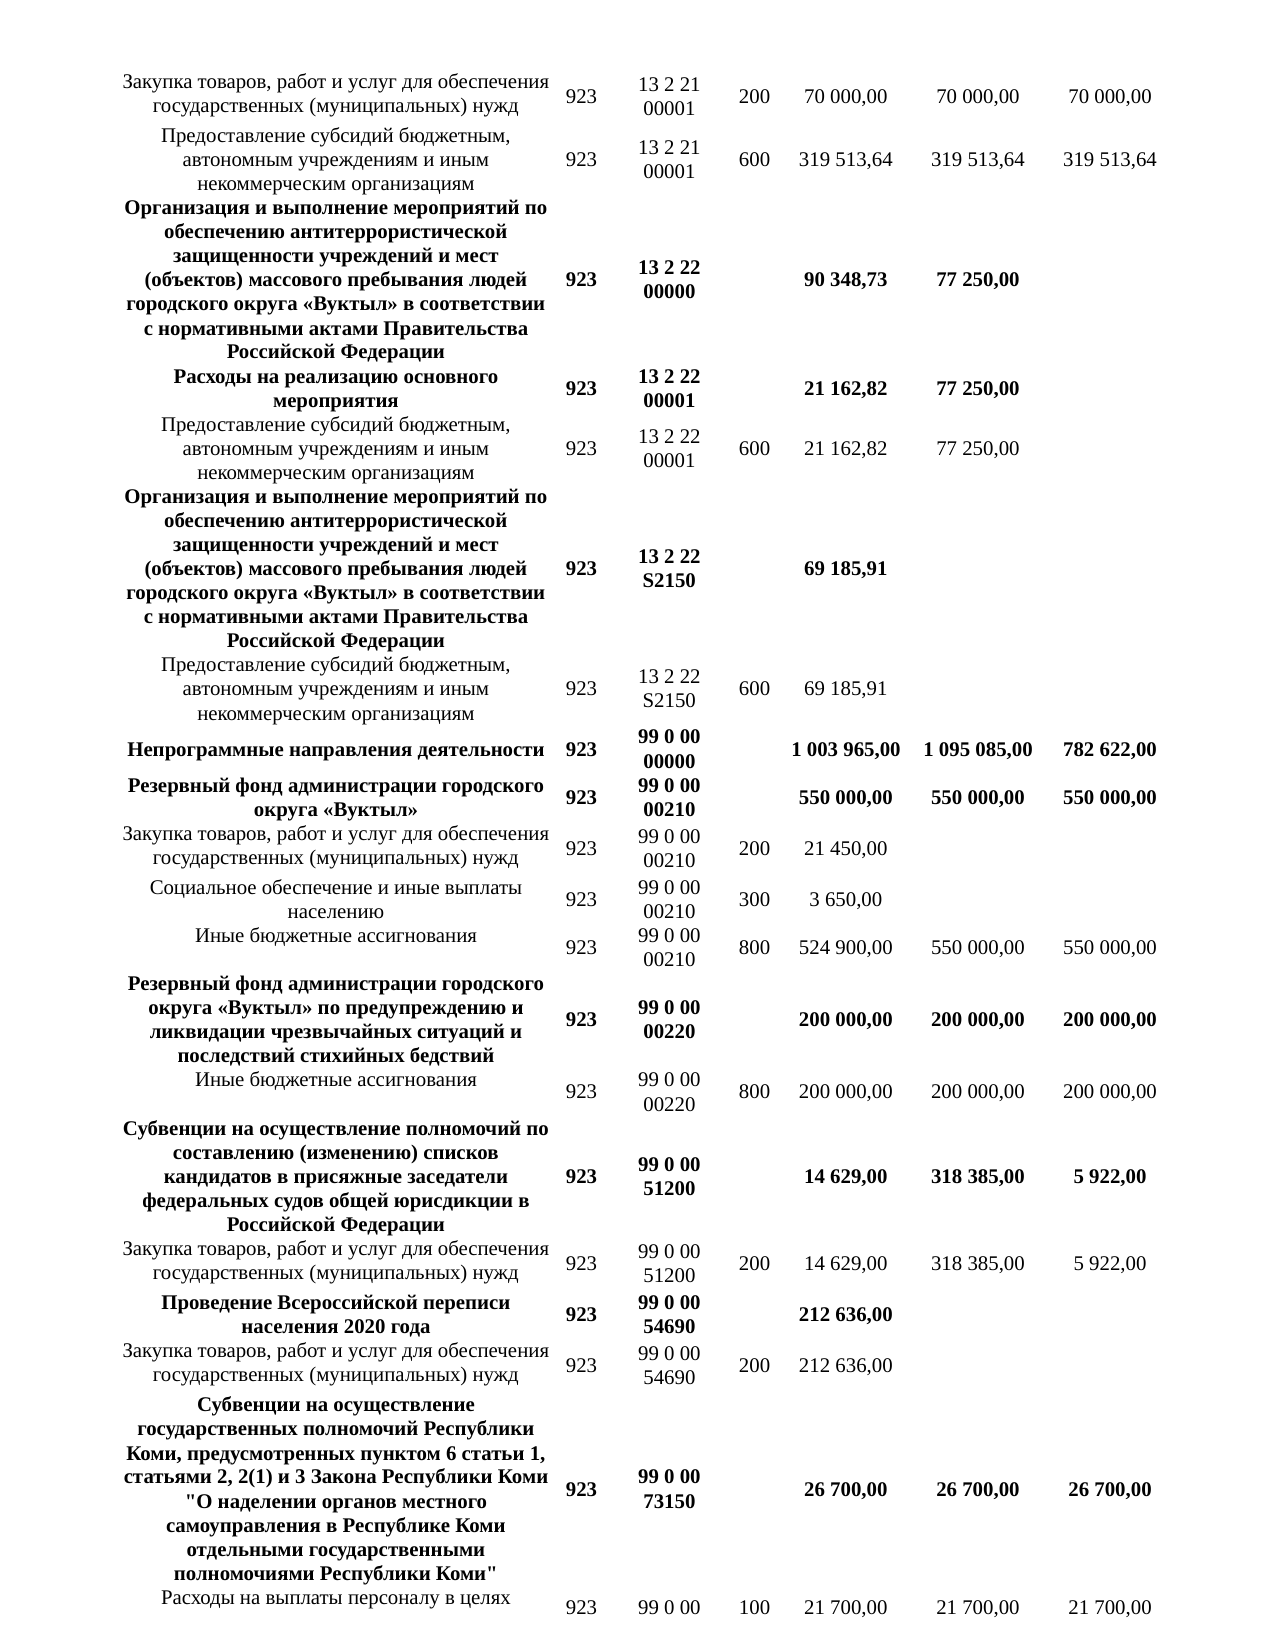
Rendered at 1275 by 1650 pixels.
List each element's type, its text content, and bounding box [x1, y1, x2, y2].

table_cell 13 2 21 00001 [609, 123, 729, 195]
table_cell 21 450,00 [780, 821, 912, 875]
table_cell Расходы на выплаты персоналу в целях [118, 1585, 553, 1630]
table_cell 77 250,00 [912, 412, 1044, 484]
table_cell 782 622,00 [1044, 725, 1176, 773]
table_cell 212 636,00 [780, 1338, 912, 1392]
table_cell 21 162,82 [780, 364, 912, 412]
table_cell 26 700,00 [1044, 1392, 1176, 1585]
table_cell 70 000,00 [1044, 69, 1176, 123]
table_cell 319 513,64 [912, 123, 1044, 195]
table_cell Резервный фонд администрации городского округа «Вуктыл» [118, 773, 553, 821]
table_cell Предоставление субсидий бюджетным, автономным учреждениям и иным некоммерческим организациям [118, 123, 553, 195]
table_cell [912, 484, 1044, 652]
table_cell 923 [553, 69, 609, 123]
table_cell 923 [553, 195, 609, 363]
table_cell [1044, 195, 1176, 363]
table_cell 99 0 00 54690 [609, 1290, 729, 1338]
table_cell 69 185,91 [780, 652, 912, 724]
table_cell 99 0 00 51200 [609, 1116, 729, 1236]
table_cell 923 [553, 1585, 609, 1630]
table_cell Непрограммные направления деятельности [118, 725, 553, 773]
table_cell 200 000,00 [1044, 971, 1176, 1067]
table_cell 923 [553, 875, 609, 923]
table_cell 923 [553, 1338, 609, 1392]
table_cell 99 0 00 54690 [609, 1338, 729, 1392]
table_cell 3 650,00 [780, 875, 912, 923]
table_cell 99 0 00 51200 [609, 1236, 729, 1290]
table_cell 923 [553, 412, 609, 484]
table_cell 21 162,82 [780, 412, 912, 484]
table_cell 90 348,73 [780, 195, 912, 363]
table_cell Расходы на реализацию основного мероприятия [118, 364, 553, 412]
table_cell 26 700,00 [780, 1392, 912, 1585]
table_cell 99 0 00 00210 [609, 923, 729, 971]
table_cell 200 000,00 [1044, 1068, 1176, 1116]
table_cell 14 629,00 [780, 1236, 912, 1290]
table_cell Предоставление субсидий бюджетным, автономным учреждениям и иным некоммерческим организациям [118, 652, 553, 724]
table_cell [729, 1392, 779, 1585]
table_cell 99 0 00 [609, 1585, 729, 1630]
table_cell 923 [553, 1068, 609, 1116]
table_cell [1044, 1338, 1176, 1392]
table_cell 14 629,00 [780, 1116, 912, 1236]
table_cell 70 000,00 [912, 69, 1044, 123]
table_cell Организация и выполнение мероприятий по обеспечению антитеррористической защищенности учреждений и мест (объектов) массового пребывания людей городского округа «Вуктыл» в соответствии с нормативными актами Правительства Российской Федерации [118, 484, 553, 652]
table_cell 923 [553, 821, 609, 875]
table_cell [1044, 875, 1176, 923]
table_cell 524 900,00 [780, 923, 912, 971]
table_cell 21 700,00 [912, 1585, 1044, 1630]
table_cell 21 700,00 [780, 1585, 912, 1630]
table_cell 300 [729, 875, 779, 923]
table_cell 923 [553, 725, 609, 773]
table_cell Проведение Всероссийской переписи населения 2020 года [118, 1290, 553, 1338]
table_cell [729, 1290, 779, 1338]
table_cell [912, 1290, 1044, 1338]
table_cell Субвенции на осуществление полномочий по составлению (изменению) списков кандидатов в присяжные заседатели федеральных судов общей юрисдикции в Российской Федерации [118, 1116, 553, 1236]
table_cell Социальное обеспечение и иные выплаты населению [118, 875, 553, 923]
table_cell 99 0 00 00220 [609, 971, 729, 1067]
table_cell 923 [553, 1290, 609, 1338]
table_cell 923 [553, 923, 609, 971]
table_cell Организация и выполнение мероприятий по обеспечению антитеррористической защищенности учреждений и мест (объектов) массового пребывания людей городского округа «Вуктыл» в соответствии с нормативными актами Правительства Российской Федерации [118, 195, 553, 363]
table_cell 200 [729, 1236, 779, 1290]
table_cell 13 2 21 00001 [609, 69, 729, 123]
table_cell 923 [553, 1392, 609, 1585]
table_cell [729, 773, 779, 821]
table_cell [1044, 1290, 1176, 1338]
table_cell [729, 725, 779, 773]
table_cell 13 2 22 S2150 [609, 652, 729, 724]
table_cell [729, 364, 779, 412]
table_cell 200 000,00 [780, 971, 912, 1067]
table_cell 550 000,00 [912, 923, 1044, 971]
table_cell 69 185,91 [780, 484, 912, 652]
table_cell 13 2 22 00000 [609, 195, 729, 363]
table_cell Иные бюджетные ассигнования [118, 923, 553, 971]
table_cell 200 000,00 [912, 1068, 1044, 1116]
table_cell 550 000,00 [1044, 923, 1176, 971]
table_cell 1 003 965,00 [780, 725, 912, 773]
table_cell [912, 652, 1044, 724]
table_cell [1044, 821, 1176, 875]
table_cell 21 700,00 [1044, 1585, 1176, 1630]
table_cell [912, 1338, 1044, 1392]
table_cell Резервный фонд администрации городского округа «Вуктыл» по предупреждению и ликвидации чрезвычайных ситуаций и последствий стихийных бедствий [118, 971, 553, 1067]
table_cell 923 [553, 1116, 609, 1236]
table_cell 200 [729, 69, 779, 123]
table_cell [729, 484, 779, 652]
table_cell 5 922,00 [1044, 1236, 1176, 1290]
table_cell [729, 195, 779, 363]
table_cell [1044, 364, 1176, 412]
table_cell 800 [729, 1068, 779, 1116]
table_cell 99 0 00 73150 [609, 1392, 729, 1585]
table_cell 200 [729, 1338, 779, 1392]
table_cell 923 [553, 123, 609, 195]
table_cell 13 2 22 00001 [609, 364, 729, 412]
table_cell 550 000,00 [780, 773, 912, 821]
table_cell Закупка товаров, работ и услуг для обеспечения государственных (муниципальных) нужд [118, 1338, 553, 1392]
table_cell 923 [553, 652, 609, 724]
table_cell 923 [553, 364, 609, 412]
table_cell [729, 971, 779, 1067]
table_cell 77 250,00 [912, 364, 1044, 412]
table_cell [1044, 652, 1176, 724]
table_cell [729, 1116, 779, 1236]
table_cell 200 000,00 [780, 1068, 912, 1116]
table_cell [912, 875, 1044, 923]
table_cell Закупка товаров, работ и услуг для обеспечения государственных (муниципальных) нужд [118, 69, 553, 123]
table_cell 99 0 00 00220 [609, 1068, 729, 1116]
table_cell 212 636,00 [780, 1290, 912, 1338]
table_cell 318 385,00 [912, 1116, 1044, 1236]
table_cell 99 0 00 00210 [609, 773, 729, 821]
table_cell 200 [729, 821, 779, 875]
table_cell 100 [729, 1585, 779, 1630]
table_cell [1044, 484, 1176, 652]
table_cell 319 513,64 [780, 123, 912, 195]
table_cell 26 700,00 [912, 1392, 1044, 1585]
table_cell 923 [553, 484, 609, 652]
table_cell 600 [729, 652, 779, 724]
table_cell 99 0 00 00210 [609, 875, 729, 923]
table_cell 923 [553, 773, 609, 821]
table_cell 923 [553, 1236, 609, 1290]
table_cell 923 [553, 971, 609, 1067]
table_cell 99 0 00 00000 [609, 725, 729, 773]
table_cell Закупка товаров, работ и услуг для обеспечения государственных (муниципальных) нужд [118, 1236, 553, 1290]
table_cell 13 2 22 S2150 [609, 484, 729, 652]
table_cell 13 2 22 00001 [609, 412, 729, 484]
table_cell 200 000,00 [912, 971, 1044, 1067]
table_cell 550 000,00 [912, 773, 1044, 821]
table_cell 800 [729, 923, 779, 971]
table_cell 77 250,00 [912, 195, 1044, 363]
table_cell 600 [729, 123, 779, 195]
table_cell 600 [729, 412, 779, 484]
table_cell 1 095 085,00 [912, 725, 1044, 773]
table_cell Предоставление субсидий бюджетным, автономным учреждениям и иным некоммерческим организациям [118, 412, 553, 484]
table_cell Закупка товаров, работ и услуг для обеспечения государственных (муниципальных) нужд [118, 821, 553, 875]
table_cell 70 000,00 [780, 69, 912, 123]
table_cell 318 385,00 [912, 1236, 1044, 1290]
table_cell 319 513,64 [1044, 123, 1176, 195]
table_cell 99 0 00 00210 [609, 821, 729, 875]
table_cell 5 922,00 [1044, 1116, 1176, 1236]
table_cell Субвенции на осуществление государственных полномочий Республики Коми, предусмотренных пунктом 6 статьи 1, статьями 2, 2(1) и 3 Закона Республики Коми "О наделении органов местного самоуправления в Республике Коми отдельными государственными полномочиями Республики Коми" [118, 1392, 553, 1585]
table_cell [912, 821, 1044, 875]
table_cell Иные бюджетные ассигнования [118, 1068, 553, 1116]
table_cell 550 000,00 [1044, 773, 1176, 821]
table_cell [1044, 412, 1176, 484]
